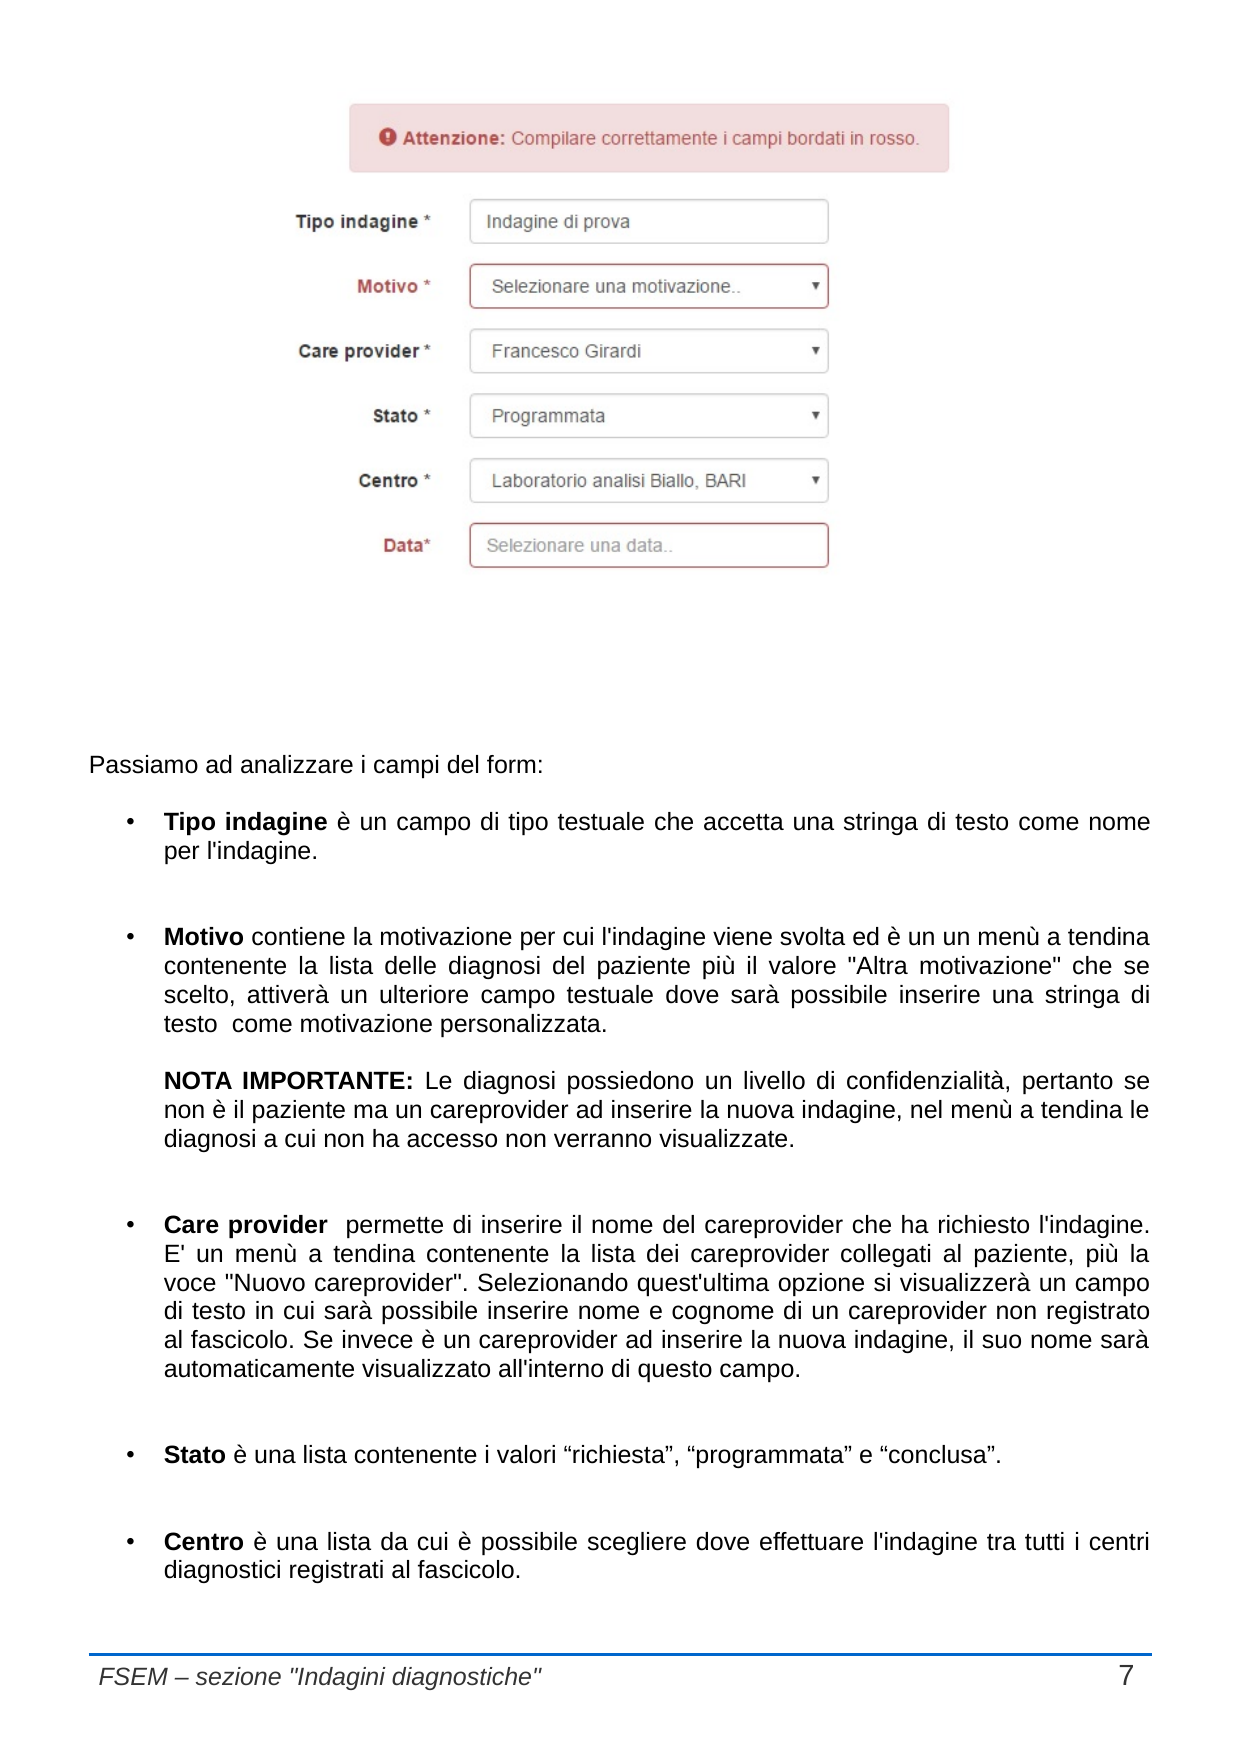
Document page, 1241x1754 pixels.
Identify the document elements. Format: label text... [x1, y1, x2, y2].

list Care provider permette di inserire il nome del careprovider che ha richiesto l'indagine. E' un menù a tendina contenente la lista dei careprovider collegati al paziente, più la voce "Nuovo careprovider". Selezionando quest'ultima opzione si visualizzerà un campo di testo in cui sarà possibile inserire nome e cognome di un careprovider non registrato al fascicolo. Se invece è un careprovider ad inserire la nuova indagine, il suo nome sarà automaticamente visualizzato all'interno di questo campo. [126, 1210, 1152, 1383]
list Motivo contiene la motivazione per cui l'indagine viene svolta ed è un un menù a tendina contenente la lista delle diagnosi del paziente più il valore "Altra motivazione" che se scelto, attiverà un ulteriore campo testuale dove sarà possibile inserire una stringa di testo come motivazione personalizzata. [126, 922, 1152, 1037]
list Tipo indagine è un campo di tipo testuale che accetta una stringa di testo come nome per l'indagine. [126, 807, 1152, 865]
picture [276, 88, 965, 593]
list NOTA IMPORTANTE: Le diagnosi possiedono un livello di confidenzialità, pertanto se non è il paziente ma un careprovider ad inserire la nuova indagine, nel menù a tendina le diagnosi a cui non ha accesso non verranno visualizzate. [126, 1066, 1152, 1152]
text Passiamo ad analizzare i campi del form: [88, 750, 1152, 778]
list Centro è una lista da cui è possibile scegliere dove effettuare l'indagine tra tutti i centri diagnostici registrati al fascicolo. [126, 1526, 1152, 1584]
list Stato è una lista contenente i valori “richiesta”, “programmata” e “conclusa”. [126, 1440, 1152, 1469]
